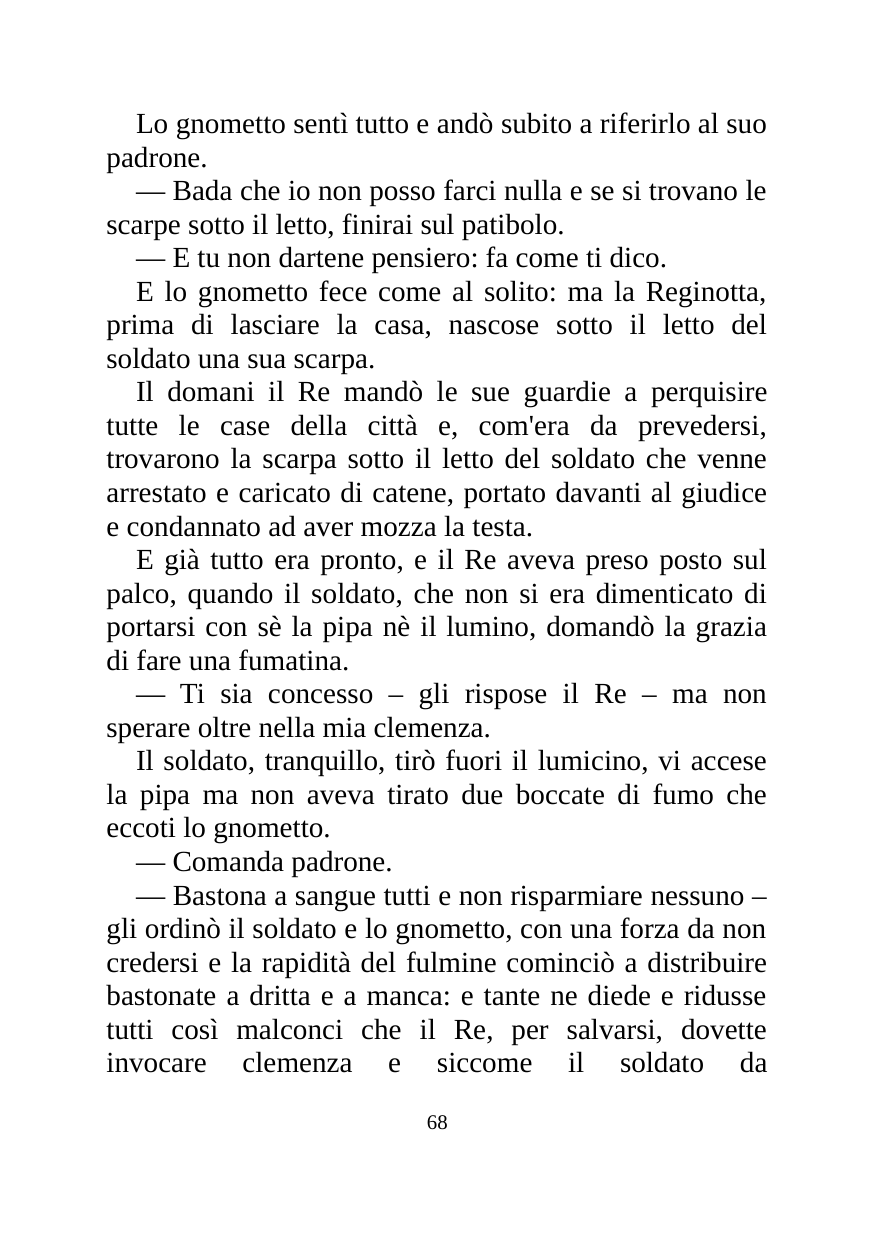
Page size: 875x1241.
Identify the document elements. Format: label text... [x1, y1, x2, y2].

text E già tutto era pronto, e il Re aveva preso posto sul palco, quando il soldato, che non si era dimenticato di portarsi con sè la pipa nè il lumino, domandò la grazia di fare una fumatina. [106, 542, 768, 676]
text — E tu non dartene pensiero: fa come ti dico. [106, 240, 768, 274]
text — Bastona a sangue tutti e non risparmiare nessuno – gli ordinò il soldato e lo gnometto, con una forza da non credersi e la rapidità del fulmine cominciò a distribuire bastonate a dritta e a manca: e tante ne diede e ridusse tutti così malconci che il Re, per salvarsi, dovette invocare clemenza e siccome il soldato da [106, 878, 768, 1079]
text Il domani il Re mandò le sue guardie a perquisire tutte le case della città e, com'era da prevedersi, trovarono la scarpa sotto il letto del soldato che venne arrestato e caricato di catene, portato davanti al giudice e condannato ad aver mozza la testa. [106, 374, 768, 542]
text — Comanda padrone. [106, 844, 768, 878]
text — Ti sia concesso – gli rispose il Re – ma non sperare oltre nella mia clemenza. [106, 676, 768, 743]
text Il soldato, tranquillo, tirò fuori il lumicino, vi accese la pipa ma non aveva tirato due boccate di fumo che eccoti lo gnometto. [106, 743, 768, 844]
text — Bada che io non posso farci nulla e se si trovano le scarpe sotto il letto, finirai sul patibolo. [106, 173, 768, 240]
text Lo gnometto sentì tutto e andò subito a riferirlo al suo padrone. [106, 106, 768, 173]
text E lo gnometto fece come al solito: ma la Reginotta, prima di lasciare la casa, nascose sotto il letto del soldato una sua scarpa. [106, 274, 768, 374]
